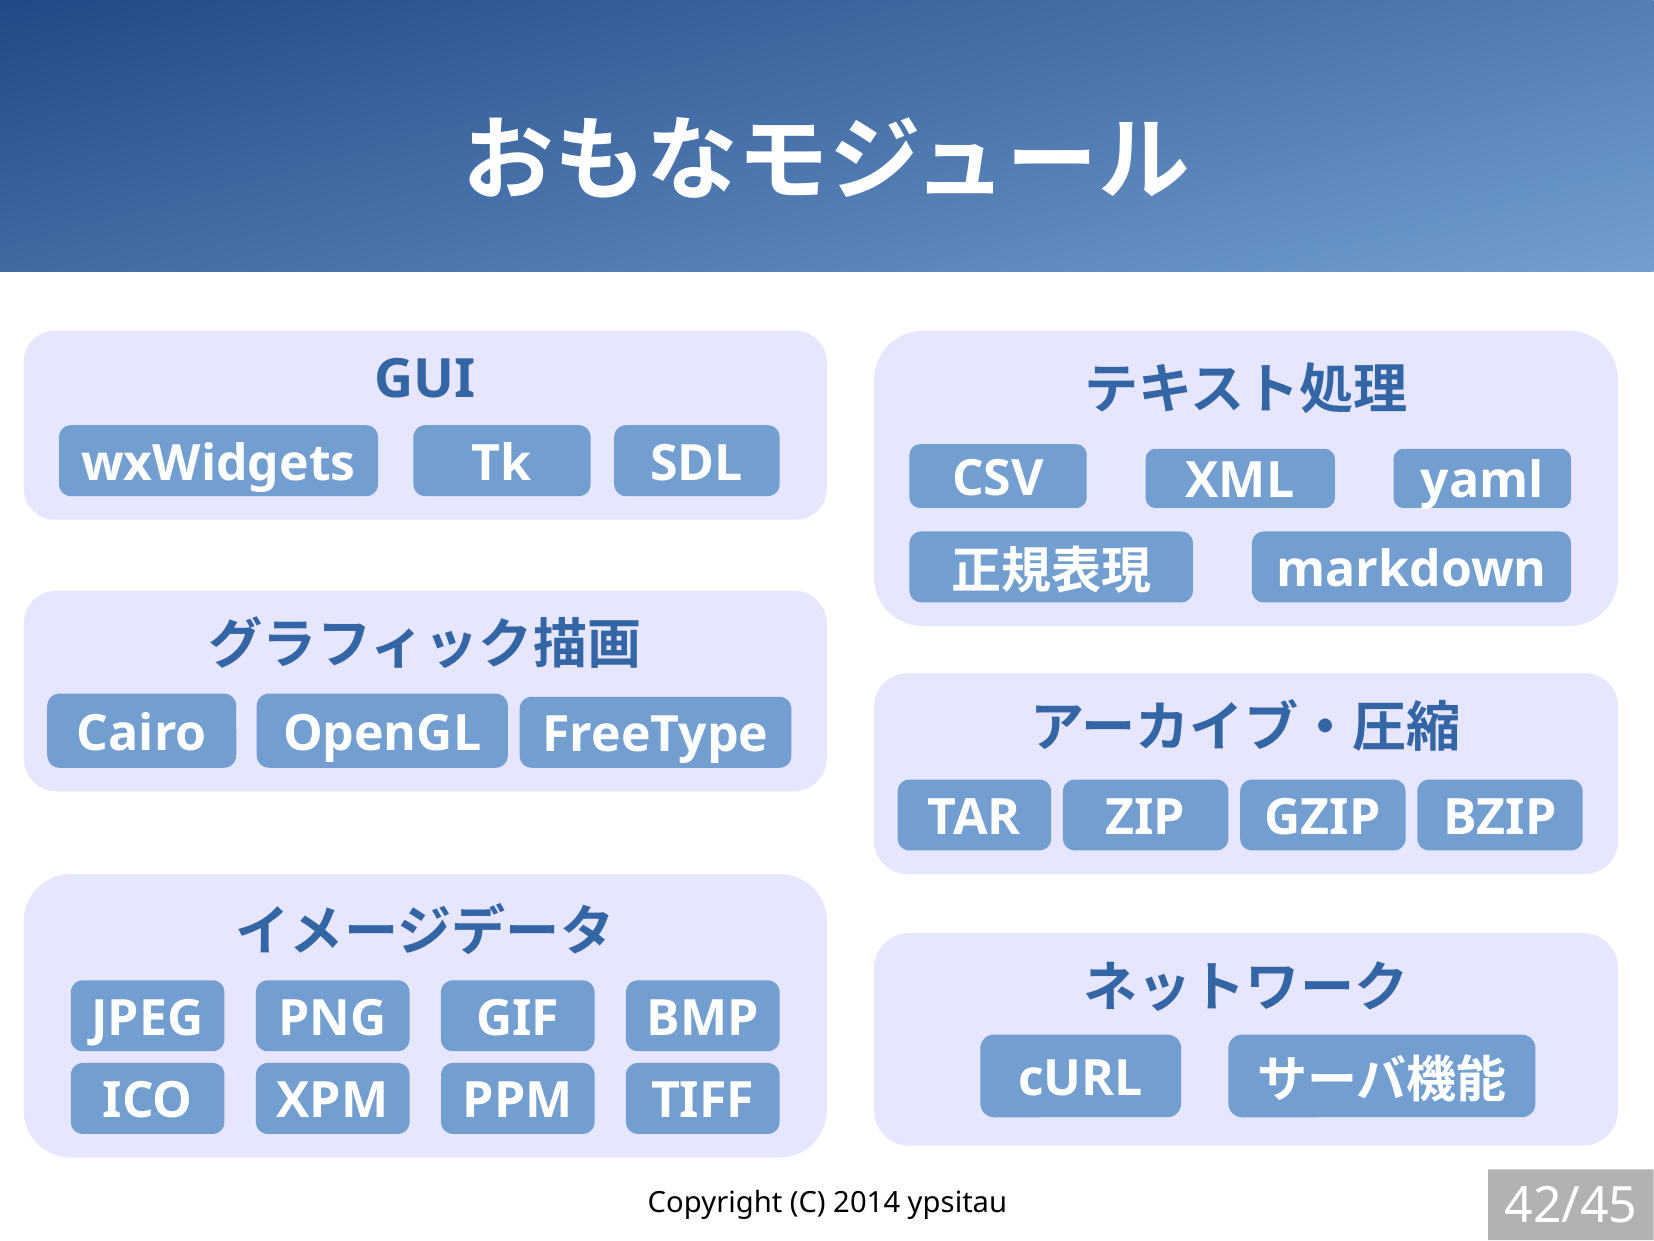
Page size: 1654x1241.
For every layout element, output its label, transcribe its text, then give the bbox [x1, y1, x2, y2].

text_box OpenGL [256, 693, 508, 768]
text_box SDL [614, 425, 780, 497]
text_box GIF [440, 980, 595, 1052]
text_box アーカイブ・圧縮 [874, 673, 1619, 875]
text_box GZIP [1240, 779, 1406, 851]
text_box グラフィック描画 [23, 590, 827, 792]
text_box ZIP [1062, 779, 1229, 851]
text_box PPM [441, 1062, 595, 1134]
text_box JPEG [70, 980, 225, 1052]
text_box サーバ機能 [1228, 1034, 1536, 1118]
text_box ネットワーク [874, 933, 1619, 1146]
title おもなモジュール [82, 49, 1571, 257]
text_box XPM [255, 1062, 410, 1134]
text_box wxWidgets [59, 425, 379, 497]
text_box テキスト処理 [874, 330, 1619, 627]
text_box イメージデータ [23, 874, 827, 1158]
text_box cURL [980, 1034, 1182, 1118]
text_box BMP [625, 980, 780, 1052]
text_box TAR [897, 779, 1052, 851]
text_box markdown [1251, 531, 1571, 603]
text_box Cairo [47, 693, 237, 768]
text_box 正規表現 [909, 531, 1193, 603]
text_box yaml [1393, 448, 1571, 508]
text_box Tk [413, 425, 591, 497]
text_box ICO [70, 1062, 225, 1134]
text_box PNG [255, 980, 410, 1052]
text_box FreeType [519, 696, 792, 768]
text_box XML [1145, 448, 1335, 508]
text_box CSV [909, 444, 1087, 508]
text_box BZIP [1417, 779, 1583, 851]
text_box TIFF [625, 1062, 780, 1134]
text_box GUI [23, 330, 827, 520]
